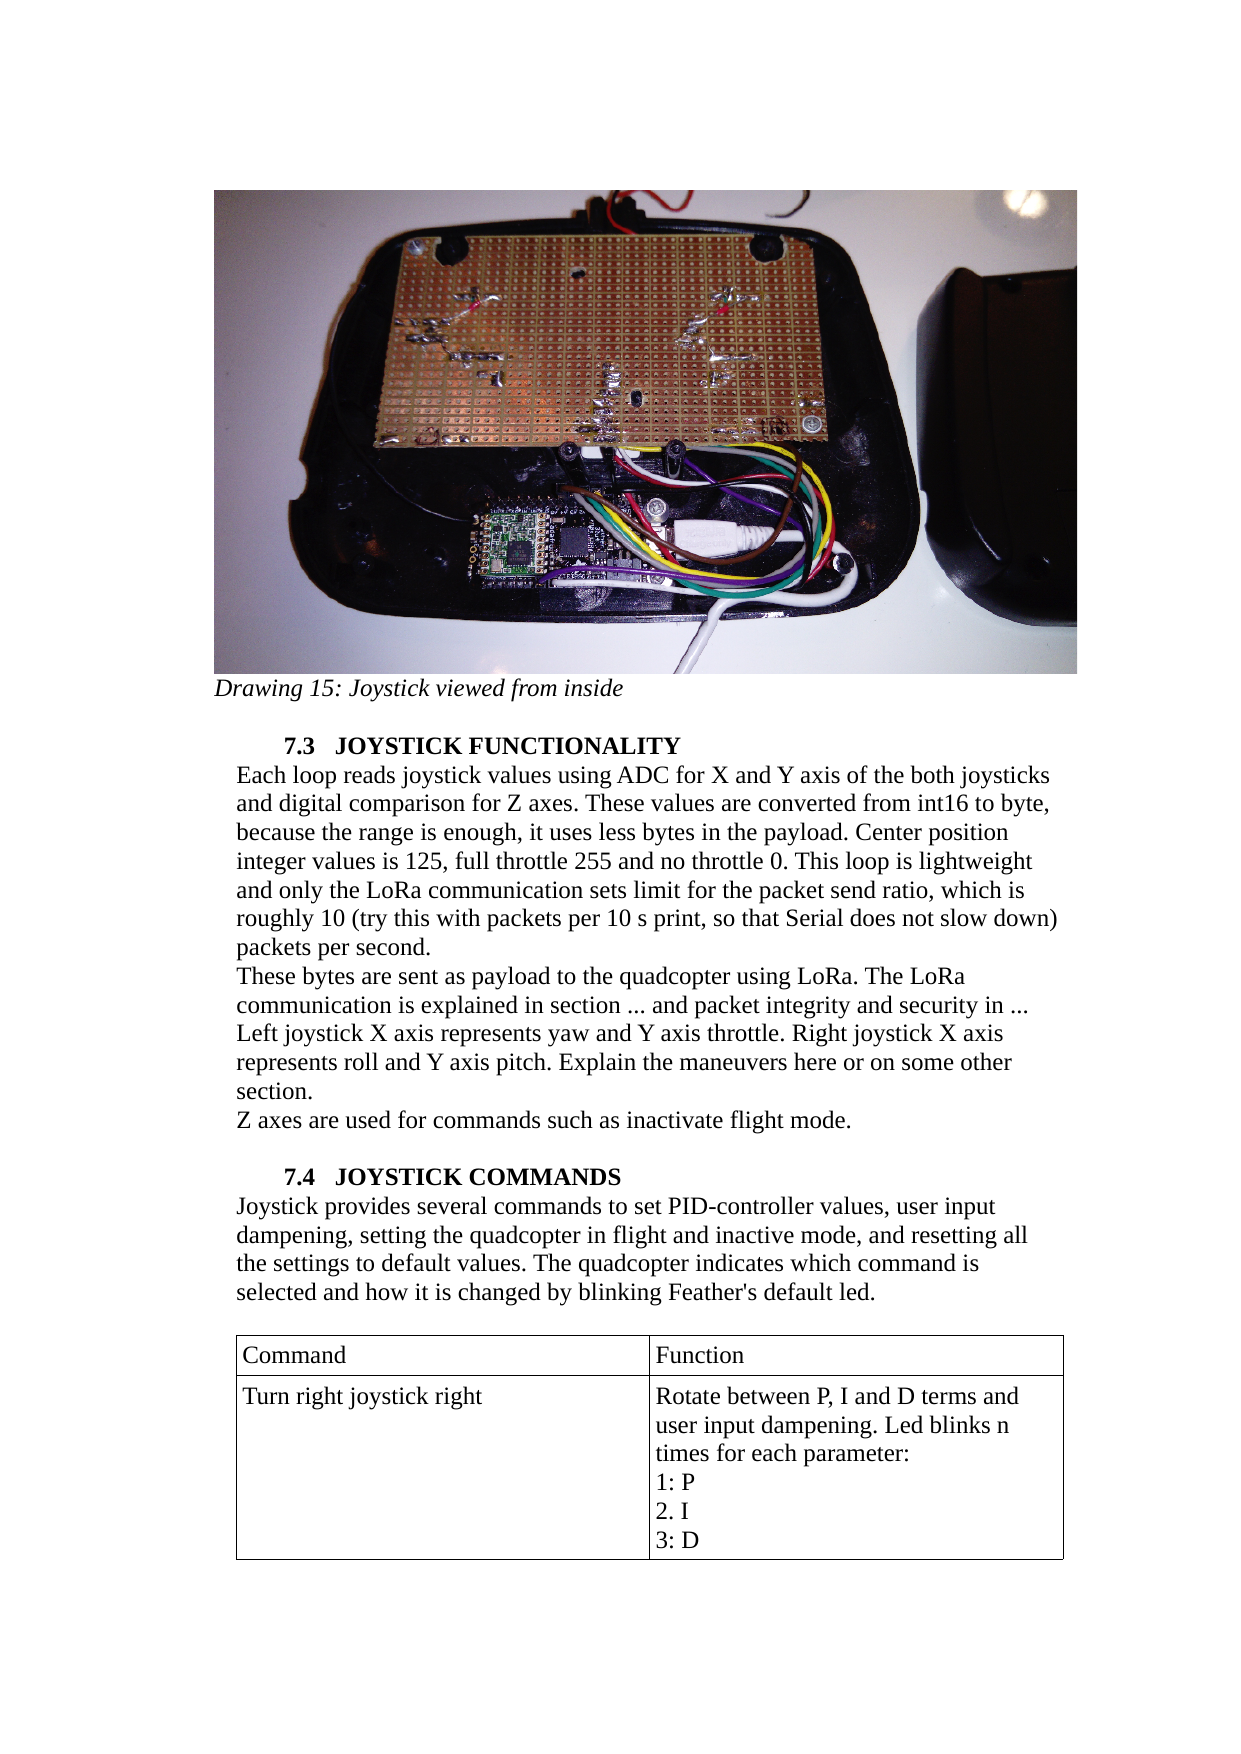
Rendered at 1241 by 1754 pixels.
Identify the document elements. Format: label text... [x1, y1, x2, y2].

picture [214, 190, 1078, 674]
table_cell Rotate between P, I and D terms and user input dampening. Led blinks n times for each parameter: 1: P 2. I 3: D [650, 1376, 1063, 1559]
text Each loop reads joystick values using ADC for X and Y axis of the both joysticks and digital comparison for Z axes. These values are converted from int16 to byte, because the range is enough, it uses less bytes in the payload. Center position integer values is 125, full throttle 255 and no throttle 0. This loop is lightweight and only the LoRa communication sets limit for the packet send ratio, which is roughly 10 (try this with packets per 10 s print, so that Serial does not slow down) packets per second. [236, 760, 1063, 961]
table_header Function [650, 1336, 1063, 1375]
text Z axes are used for commands such as inactivate flight mode. [236, 1105, 1063, 1133]
subtitle Joystick functionality [283, 731, 1063, 760]
text These bytes are sent as payload to the quadcopter using LoRa. The LoRa communication is explained in section ... and packet integrity and security in ... [236, 961, 1063, 1018]
table_cell Turn right joystick right [237, 1376, 649, 1559]
text Left joystick X axis represents yaw and Y axis throttle. Right joystick X axis represents roll and Y axis pitch. Explain the maneuvers here or on some other section. [236, 1018, 1063, 1105]
subtitle Joystick commands [283, 1162, 1063, 1191]
table_header Command [237, 1336, 649, 1375]
text Drawing 15: Joystick viewed from inside [214, 674, 1077, 702]
text Joystick provides several commands to set PID-controller values, user input dampening, setting the quadcopter in flight and inactive mode, and resetting all the settings to default values. The quadcopter indicates which command is selected and how it is changed by blinking Feather's default led. [236, 1191, 1063, 1306]
